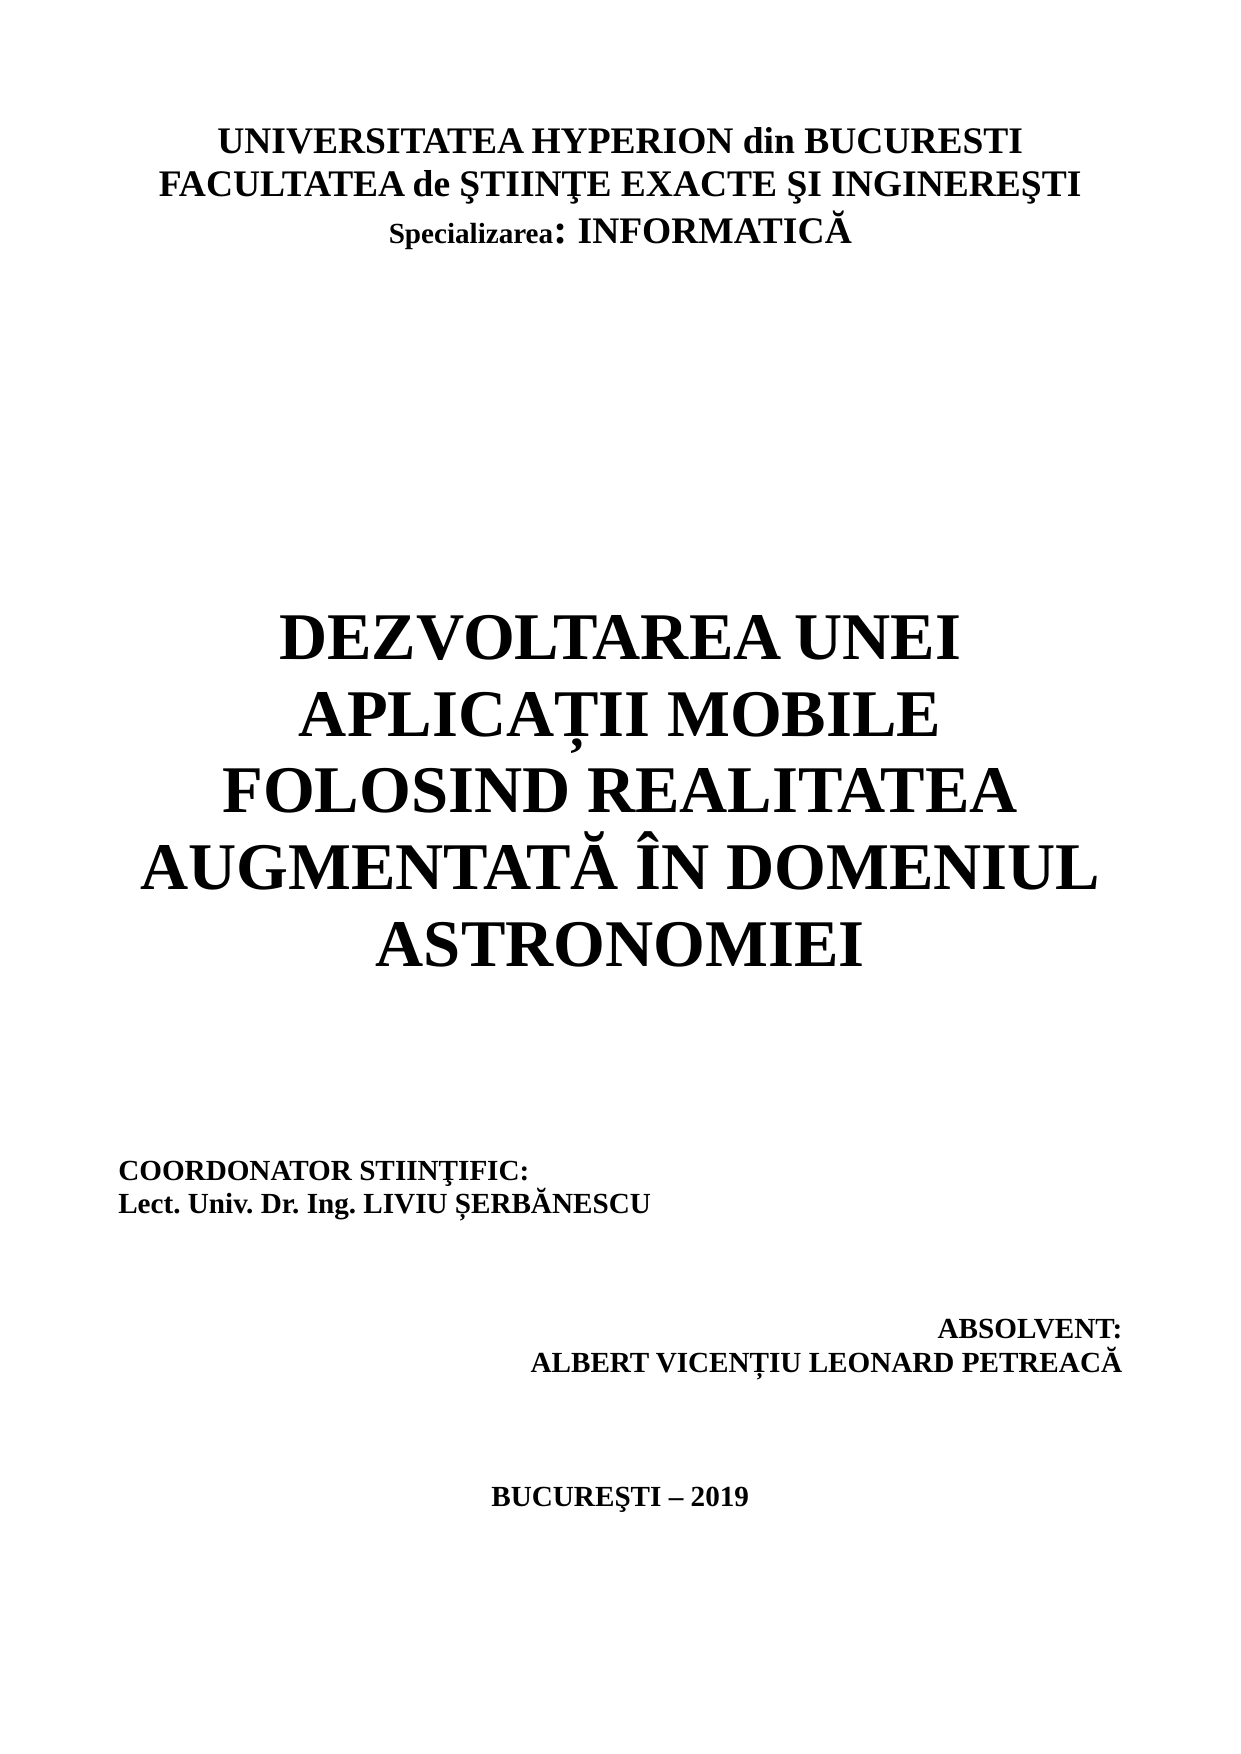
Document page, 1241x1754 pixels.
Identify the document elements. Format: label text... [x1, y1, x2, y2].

text BUCUREŞTI – 2019 [118, 1479, 1122, 1512]
text ABSOLVENT: [118, 1311, 1122, 1345]
text Lect. Univ. Dr. Ing. LIVIU ȘERBĂNESCU [118, 1187, 1122, 1220]
text COORDONATOR STIINŢIFIC: [118, 1153, 1122, 1187]
text ALBERT VICENȚIU LEONARD PETREACĂ [118, 1345, 1122, 1378]
text UNIVERSITATEA HYPERION din BUCURESTI FACULTATEA de ŞTIINŢE EXACTE ŞI INGINEREŞTI Specializarea: INFORMATICĂ [118, 118, 1122, 252]
text DEZVOLTAREA UNEI APLICAȚII MOBILE FOLOSIND REALITATEA AUGMENTATĂ ÎN DOMENIUL ASTRONOMIEI [118, 597, 1122, 981]
